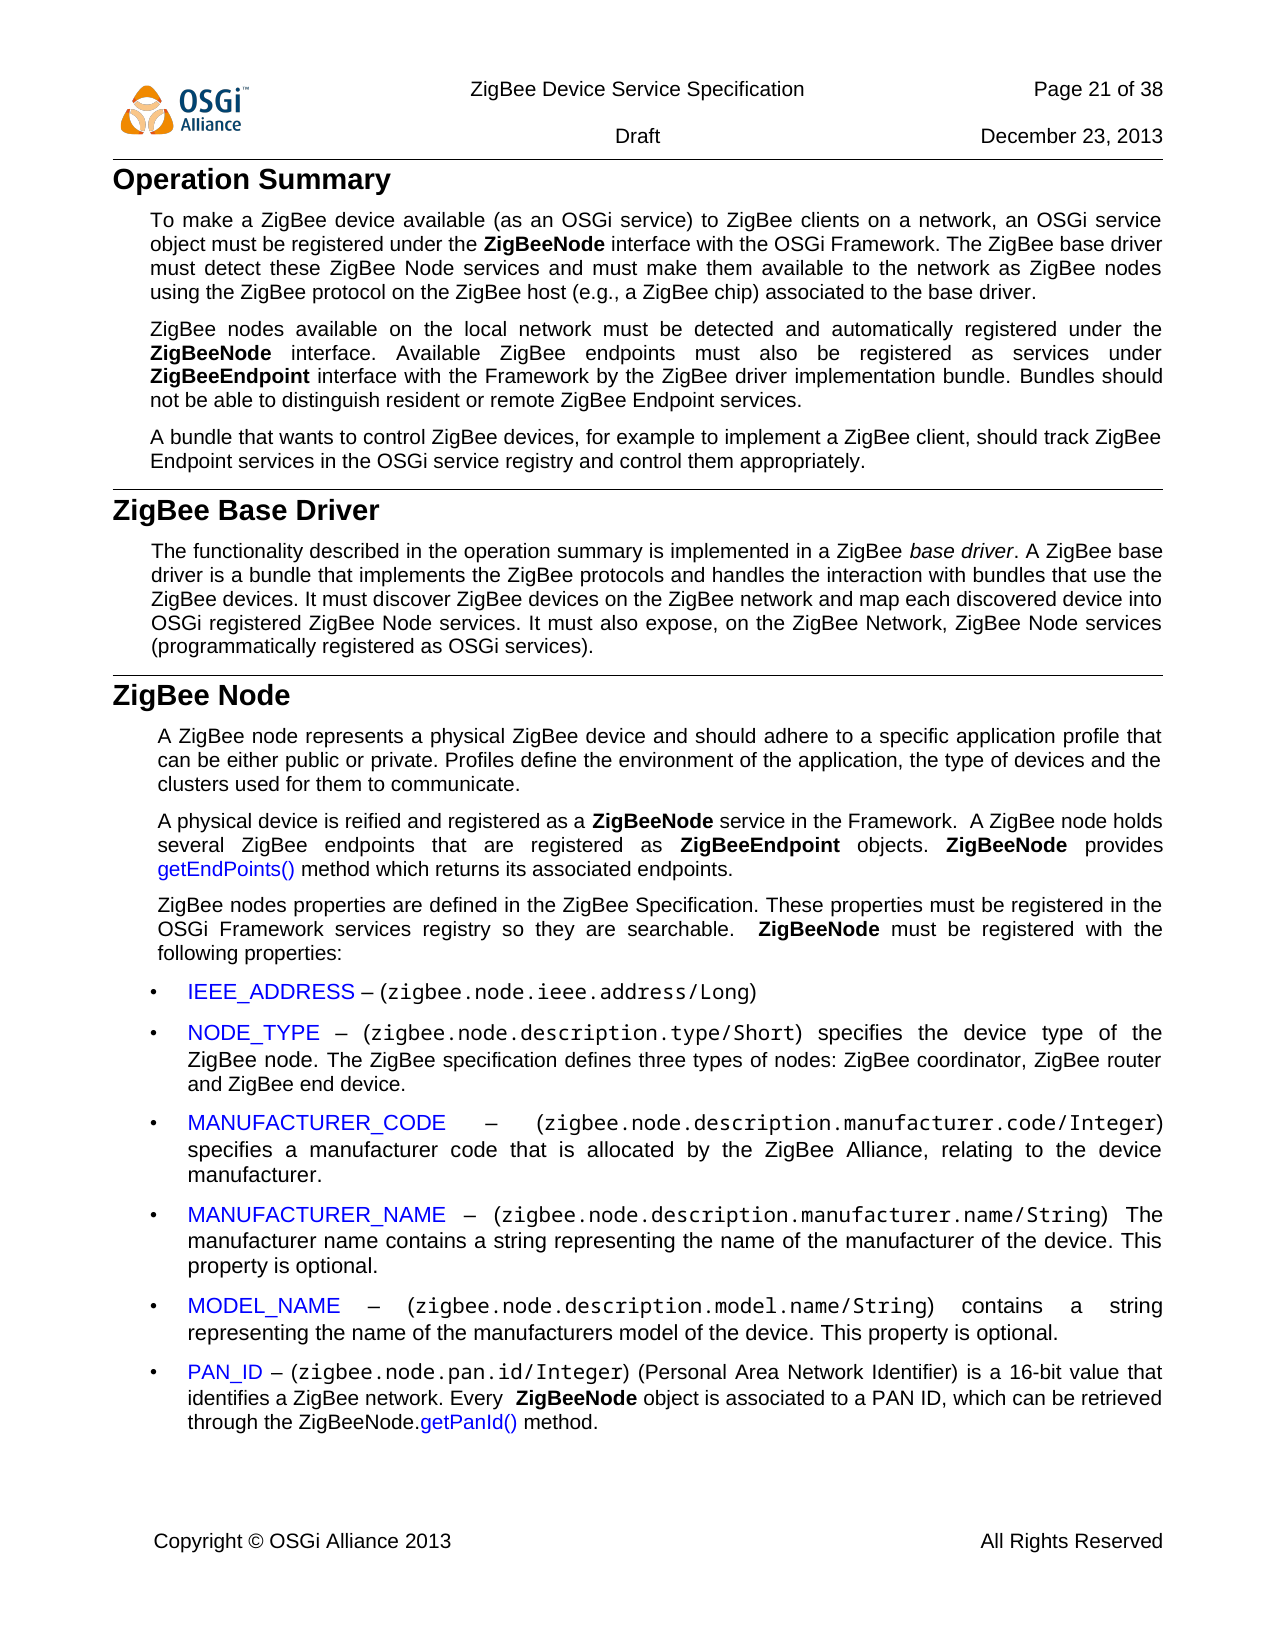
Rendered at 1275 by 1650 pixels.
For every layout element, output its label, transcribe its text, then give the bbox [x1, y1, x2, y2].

list IEEE_ADDRESS – (zigbee.node.ieee.address/Long) [150, 977, 1163, 1006]
subtitle Operation Summary [112, 160, 1163, 196]
text To make a ZigBee device available (as an OSGi service) to ZigBee clients on a network, an OSGi service object must be registered under the ZigBeeNode interface with the OSGi Framework. The ZigBee base driver must detect these ZigBee Node services and must make them available to the network as ZigBee nodes using the ZigBee protocol on the ZigBee host (e.g., a ZigBee chip) associated to the base driver. [150, 208, 1163, 304]
list MANUFACTURER_NAME – (zigbee.node.description.manufacturer.name/String) The manufacturer name contains a string representing the name of the manufacturer of the device. This property is optional. [150, 1200, 1163, 1278]
list MODEL_NAME – (zigbee.node.description.model.name/String) contains a string representing the name of the manufacturers model of the device. This property is optional. [150, 1291, 1163, 1345]
text The functionality described in the operation summary is implemented in a ZigBee base driver. A ZigBee base driver is a bundle that implements the ZigBee protocols and handles the interaction with bundles that use the ZigBee devices. It must discover ZigBee devices on the ZigBee network and map each discovered device into OSGi registered ZigBee Node services. It must also expose, on the ZigBee Network, ZigBee Node services (programmatically registered as OSGi services). [151, 538, 1163, 658]
text A physical device is reified and registered as a ZigBeeNode service in the Framework. A ZigBee node holds several ZigBee endpoints that are registered as ZigBeeEndpoint objects. ZigBeeNode provides getEndPoints() method which returns its associated endpoints. [157, 808, 1163, 880]
text A bundle that wants to control ZigBee devices, for example to implement a ZigBee client, should track ZigBee Endpoint services in the OSGi service registry and control them appropriately. [150, 425, 1163, 473]
subtitle ZigBee Base Driver [112, 490, 1163, 526]
text A ZigBee node represents a physical ZigBee device and should adhere to a specific application profile that can be either public or private. Profiles define the environment of the application, the type of devices and the clusters used for them to communicate. [157, 724, 1163, 796]
list NODE_TYPE – (zigbee.node.description.type/Short) specifies the device type of the ZigBee node. The ZigBee specification defines three types of nodes: ZigBee coordinator, ZigBee router and ZigBee end device. [150, 1018, 1163, 1096]
list PAN_ID – (zigbee.node.pan.id/Integer) (Personal Area Network Identifier) is a 16-bit value that identifies a ZigBee network. Every ZigBeeNode object is associated to a PAN ID, which can be retrieved through the ZigBeeNode.getPanId() method. [150, 1357, 1163, 1433]
picture [113, 78, 257, 142]
subtitle ZigBee Node [112, 676, 1163, 712]
list MANUFACTURER_CODE – (zigbee.node.description.manufacturer.code/Integer) specifies a manufacturer code that is allocated by the ZigBee Alliance, relating to the device manufacturer. [150, 1108, 1163, 1187]
text ZigBee nodes properties are defined in the ZigBee Specification. These properties must be registered in the OSGi Framework services registry so they are searchable. ZigBeeNode must be registered with the following properties: [157, 893, 1163, 965]
text ZigBee nodes available on the local network must be detected and automatically registered under the ZigBeeNode interface. Available ZigBee endpoints must also be registered as services under ZigBeeEndpoint interface with the Framework by the ZigBee driver implementation bundle. Bundles should not be able to distinguish resident or remote ZigBee Endpoint services. [150, 316, 1163, 412]
